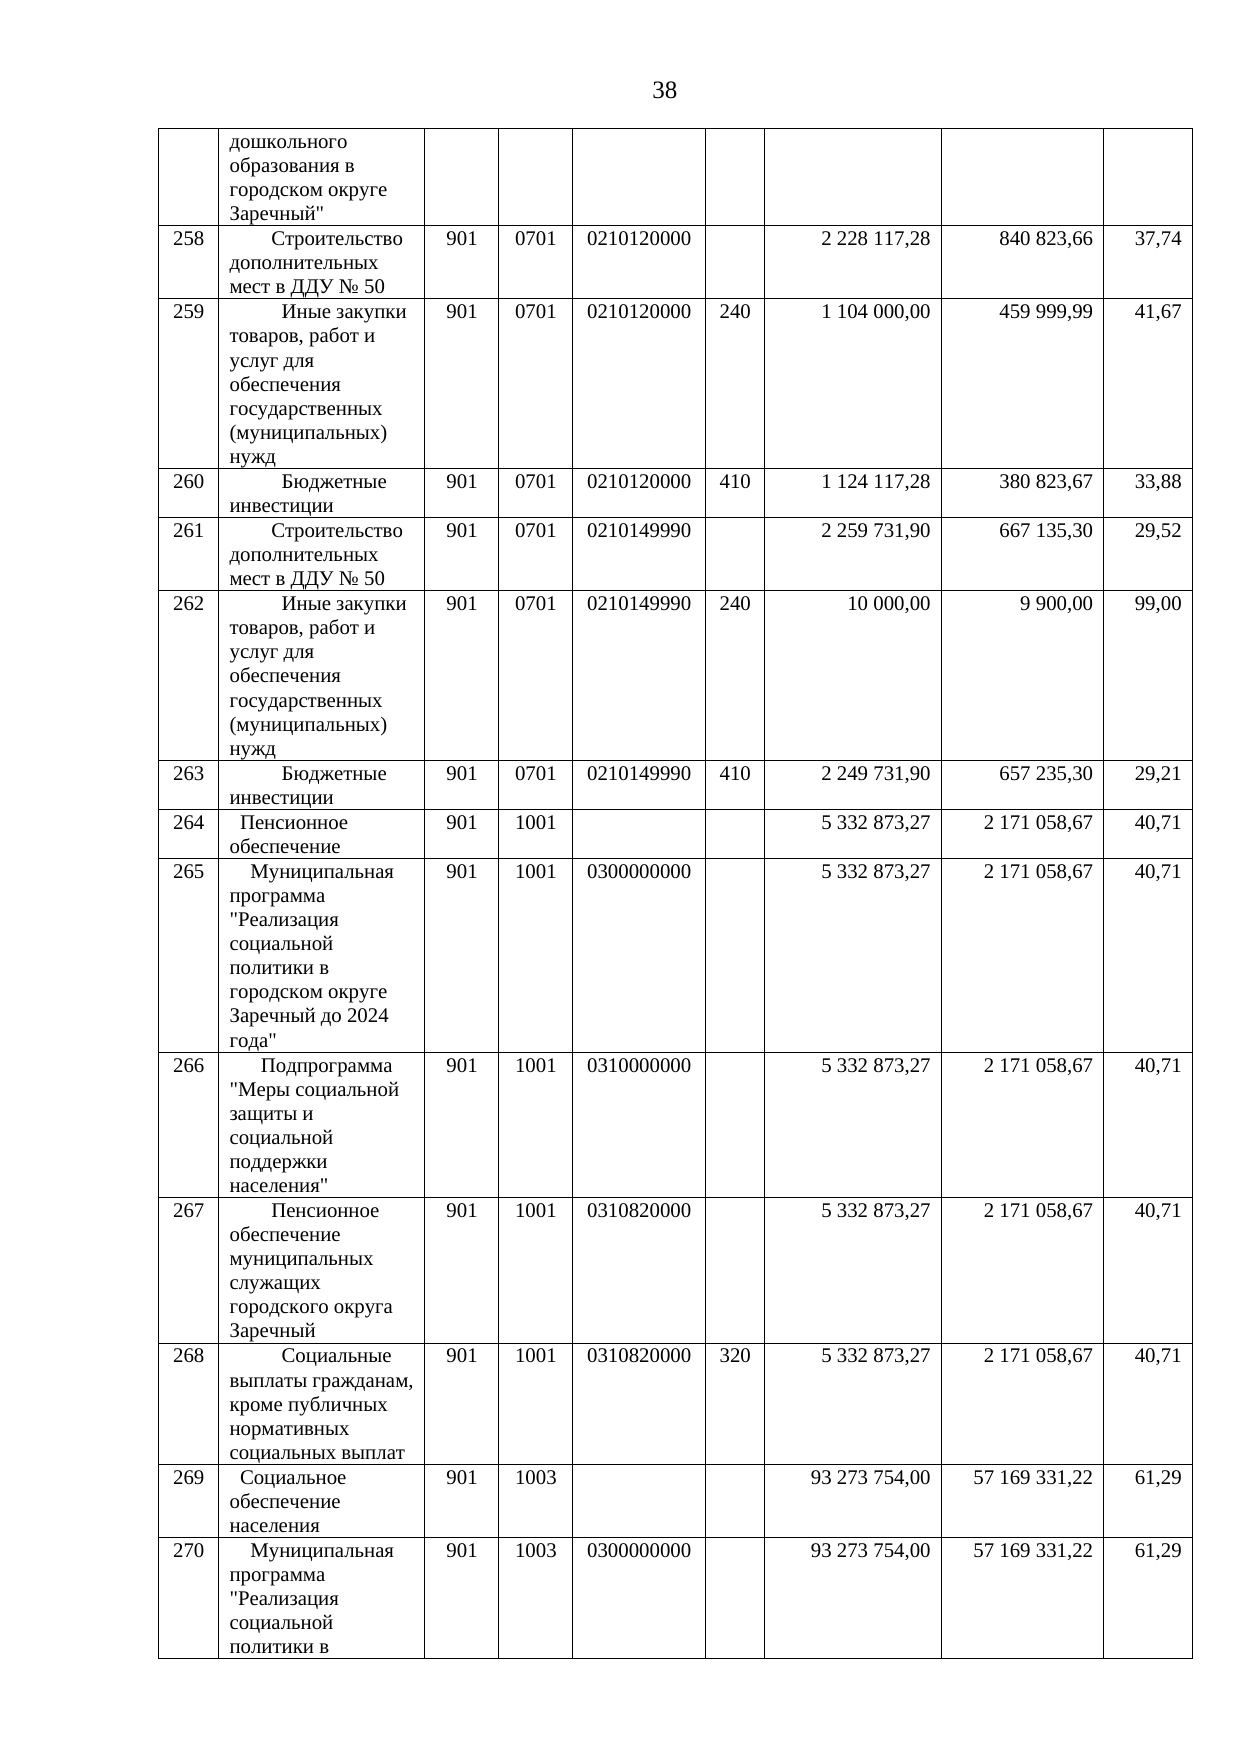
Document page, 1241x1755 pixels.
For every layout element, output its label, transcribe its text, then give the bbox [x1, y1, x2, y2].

table_cell 93 273 754,00 [765, 1538, 941, 1658]
table_cell 1 124 117,28 [765, 469, 941, 517]
table_cell 0210120000 [573, 299, 705, 468]
table_cell 667 135,30 [942, 518, 1103, 590]
table_cell 901 [425, 1465, 498, 1537]
table_cell 268 [159, 1344, 218, 1464]
table_cell Строительство дополнительных мест в ДДУ № 50 [219, 226, 424, 298]
table_cell 240 [706, 591, 764, 760]
table_cell 0210149990 [573, 761, 705, 809]
table_cell Иные закупки товаров, работ и услуг для обеспечения государственных (муниципальных) нужд [219, 299, 424, 468]
table_cell 40,71 [1104, 1053, 1192, 1197]
table_cell 2 249 731,90 [765, 761, 941, 809]
table_cell [706, 226, 764, 298]
table_cell 0300000000 [573, 1538, 705, 1658]
table_cell 37,74 [1104, 226, 1192, 298]
table_cell 901 [425, 1198, 498, 1342]
table_cell 9 900,00 [942, 591, 1103, 760]
table_cell Муниципальная программа "Реализация социальной политики в [219, 1538, 424, 1658]
table_cell 1 104 000,00 [765, 299, 941, 468]
table_cell [765, 129, 941, 225]
table_cell 901 [425, 226, 498, 298]
table_cell Пенсионное обеспечение [219, 810, 424, 858]
table_cell [706, 1198, 764, 1342]
table_cell 5 332 873,27 [765, 1053, 941, 1197]
table_cell 2 259 731,90 [765, 518, 941, 590]
table_cell 61,29 [1104, 1538, 1192, 1658]
table_cell 901 [425, 299, 498, 468]
table_cell 0701 [499, 761, 572, 809]
table_cell 262 [159, 591, 218, 760]
table_cell 29,52 [1104, 518, 1192, 590]
table_cell 1001 [499, 810, 572, 858]
table_cell 240 [706, 299, 764, 468]
table_cell 0310000000 [573, 1053, 705, 1197]
table_cell 61,29 [1104, 1465, 1192, 1537]
table_cell 0701 [499, 299, 572, 468]
table_cell 901 [425, 761, 498, 809]
table_cell 2 171 058,67 [942, 1053, 1103, 1197]
table_cell Социальные выплаты гражданам, кроме публичных нормативных социальных выплат [219, 1344, 424, 1464]
table_cell 0210149990 [573, 591, 705, 760]
table_cell 99,00 [1104, 591, 1192, 760]
table_cell [706, 810, 764, 858]
table_cell 41,67 [1104, 299, 1192, 468]
table_cell 0310820000 [573, 1344, 705, 1464]
table_cell 1001 [499, 1053, 572, 1197]
table_cell [573, 1465, 705, 1537]
table_cell 5 332 873,27 [765, 810, 941, 858]
table_cell 1001 [499, 1198, 572, 1342]
table_cell 410 [706, 469, 764, 517]
table_cell Иные закупки товаров, работ и услуг для обеспечения государственных (муниципальных) нужд [219, 591, 424, 760]
table_cell 2 228 117,28 [765, 226, 941, 298]
table_cell Социальное обеспечение населения [219, 1465, 424, 1537]
table_cell 40,71 [1104, 810, 1192, 858]
table_cell 2 171 058,67 [942, 1344, 1103, 1464]
table_cell [425, 129, 498, 225]
table_cell [573, 129, 705, 225]
table_cell 380 823,67 [942, 469, 1103, 517]
table_cell 2 171 058,67 [942, 810, 1103, 858]
table_cell 5 332 873,27 [765, 1198, 941, 1342]
table_cell 901 [425, 1538, 498, 1658]
table_cell 0300000000 [573, 859, 705, 1052]
table_cell 260 [159, 469, 218, 517]
table_cell [706, 1538, 764, 1658]
table_cell 261 [159, 518, 218, 590]
table_cell 2 171 058,67 [942, 1198, 1103, 1342]
table_cell 657 235,30 [942, 761, 1103, 809]
table_cell 57 169 331,22 [942, 1465, 1103, 1537]
table_cell 265 [159, 859, 218, 1052]
table_cell 0210120000 [573, 469, 705, 517]
table_cell 901 [425, 518, 498, 590]
table_cell 264 [159, 810, 218, 858]
table_cell 0701 [499, 226, 572, 298]
table_cell дошкольного образования в городском округе Заречный" [219, 129, 424, 225]
table_cell 267 [159, 1198, 218, 1342]
table_cell [573, 810, 705, 858]
table_cell 29,21 [1104, 761, 1192, 809]
table_cell Бюджетные инвестиции [219, 469, 424, 517]
table_cell Бюджетные инвестиции [219, 761, 424, 809]
table_cell [159, 129, 218, 225]
table_cell 901 [425, 1053, 498, 1197]
table_cell Подпрограмма "Меры социальной защиты и социальной поддержки населения" [219, 1053, 424, 1197]
table_cell [1104, 129, 1192, 225]
table_cell 0310820000 [573, 1198, 705, 1342]
table_cell 410 [706, 761, 764, 809]
table_cell 5 332 873,27 [765, 1344, 941, 1464]
table_cell 901 [425, 591, 498, 760]
table_cell 40,71 [1104, 1198, 1192, 1342]
table_cell 1003 [499, 1465, 572, 1537]
table_cell [499, 129, 572, 225]
table_cell 1003 [499, 1538, 572, 1658]
table_cell 263 [159, 761, 218, 809]
table_cell 0701 [499, 518, 572, 590]
table_cell 40,71 [1104, 859, 1192, 1052]
table_cell [706, 1053, 764, 1197]
table_cell 266 [159, 1053, 218, 1197]
table_cell [706, 859, 764, 1052]
table_cell 10 000,00 [765, 591, 941, 760]
table_cell Пенсионное обеспечение муниципальных служащих городского округа Заречный [219, 1198, 424, 1342]
table_cell 5 332 873,27 [765, 859, 941, 1052]
table_cell 901 [425, 810, 498, 858]
table_cell 0210120000 [573, 226, 705, 298]
table_cell [706, 518, 764, 590]
table_cell 259 [159, 299, 218, 468]
table_cell [706, 129, 764, 225]
table_cell 1001 [499, 1344, 572, 1464]
table_cell 57 169 331,22 [942, 1538, 1103, 1658]
table_cell Муниципальная программа "Реализация социальной политики в городском округе Заречный до 2024 года" [219, 859, 424, 1052]
table_cell 1001 [499, 859, 572, 1052]
table_cell 901 [425, 469, 498, 517]
table_cell 901 [425, 1344, 498, 1464]
table_cell 258 [159, 226, 218, 298]
table_cell 269 [159, 1465, 218, 1537]
table_cell 320 [706, 1344, 764, 1464]
table_cell [942, 129, 1103, 225]
table_cell 270 [159, 1538, 218, 1658]
table_cell 0701 [499, 591, 572, 760]
table_cell [706, 1465, 764, 1537]
table_cell 459 999,99 [942, 299, 1103, 468]
table_cell 33,88 [1104, 469, 1192, 517]
table_cell 0701 [499, 469, 572, 517]
table_cell 40,71 [1104, 1344, 1192, 1464]
table_cell 0210149990 [573, 518, 705, 590]
table_cell 93 273 754,00 [765, 1465, 941, 1537]
table_cell 840 823,66 [942, 226, 1103, 298]
table_cell 901 [425, 859, 498, 1052]
table_cell 2 171 058,67 [942, 859, 1103, 1052]
table_cell Строительство дополнительных мест в ДДУ № 50 [219, 518, 424, 590]
